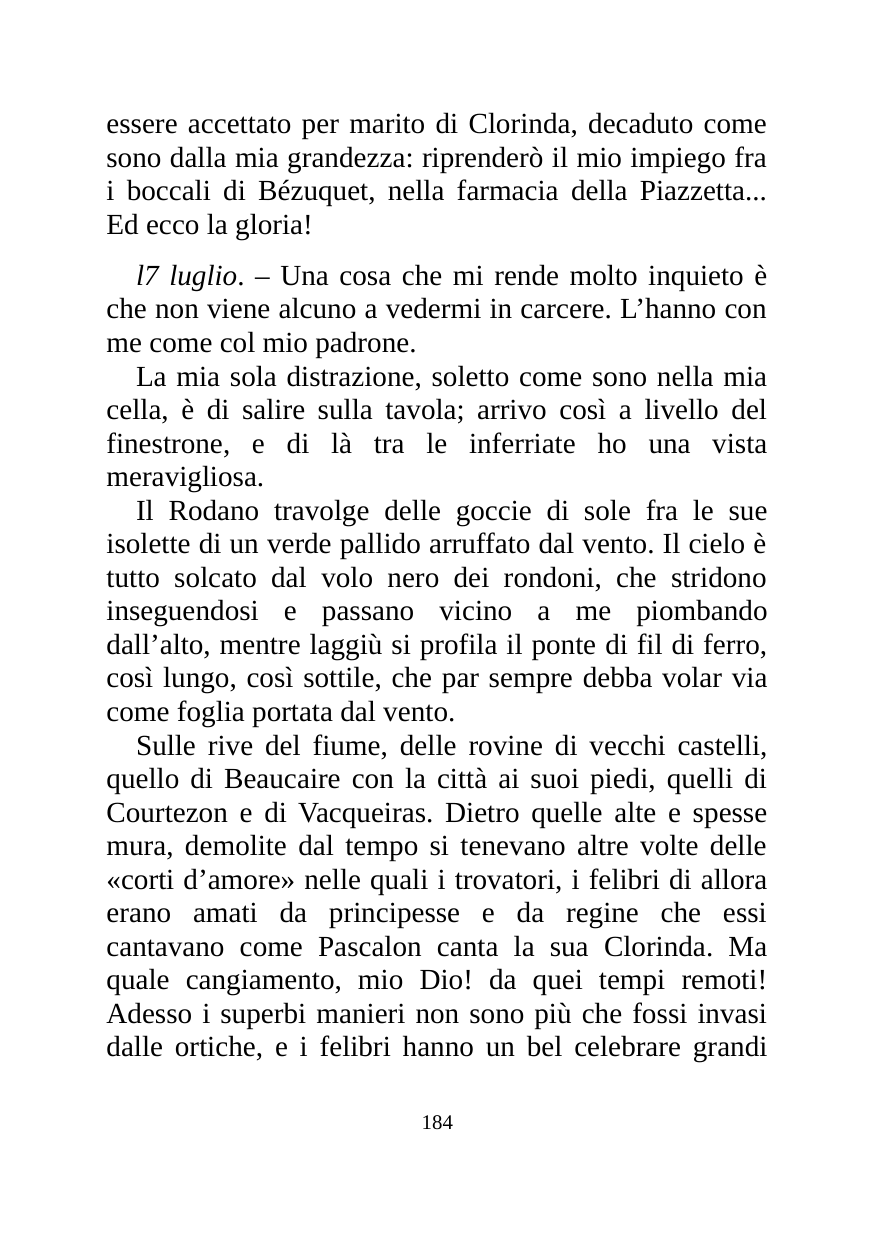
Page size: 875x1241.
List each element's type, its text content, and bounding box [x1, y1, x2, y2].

text essere accettato per marito di Clorinda, decaduto come sono dalla mia grandezza: riprenderò il mio impiego fra i boccali di Bézuquet, nella farmacia della Piazzetta... Ed ecco la gloria! [106, 106, 768, 240]
text Il Rodano travolge delle goccie di sole fra le sue isolette di un verde pallido arruffato dal vento. Il cielo è tutto solcato dal volo nero dei rondoni, che stridono inseguendosi e passano vicino a me piombando dall’alto, mentre laggiù si profila il ponte di fil di ferro, così lungo, così sottile, che par sempre debba volar via come foglia portata dal vento. [106, 493, 768, 728]
text l7 luglio. – Una cosa che mi rende molto inquieto è che non viene alcuno a vedermi in carcere. L’hanno con me come col mio padrone. [106, 258, 768, 359]
text La mia sola distrazione, soletto come sono nella mia cella, è di salire sulla tavola; arrivo così a livello del finestrone, e di là tra le inferriate ho una vista meravigliosa. [106, 359, 768, 493]
text Sulle rive del fiume, delle rovine di vecchi castelli, quello di Beaucaire con la città ai suoi piedi, quelli di Courtezon e di Vacqueiras. Dietro quelle alte e spesse mura, demolite dal tempo si tenevano altre volte delle «corti d’amore» nelle quali i trovatori, i felibri di allora erano amati da principesse e da regine che essi cantavano come Pascalon canta la sua Clorinda. Ma quale cangiamento, mio Dio! da quei tempi remoti! Adesso i superbi manieri non sono più che fossi invasi dalle ortiche, e i felibri hanno un bel celebrare grandi [106, 728, 768, 1063]
